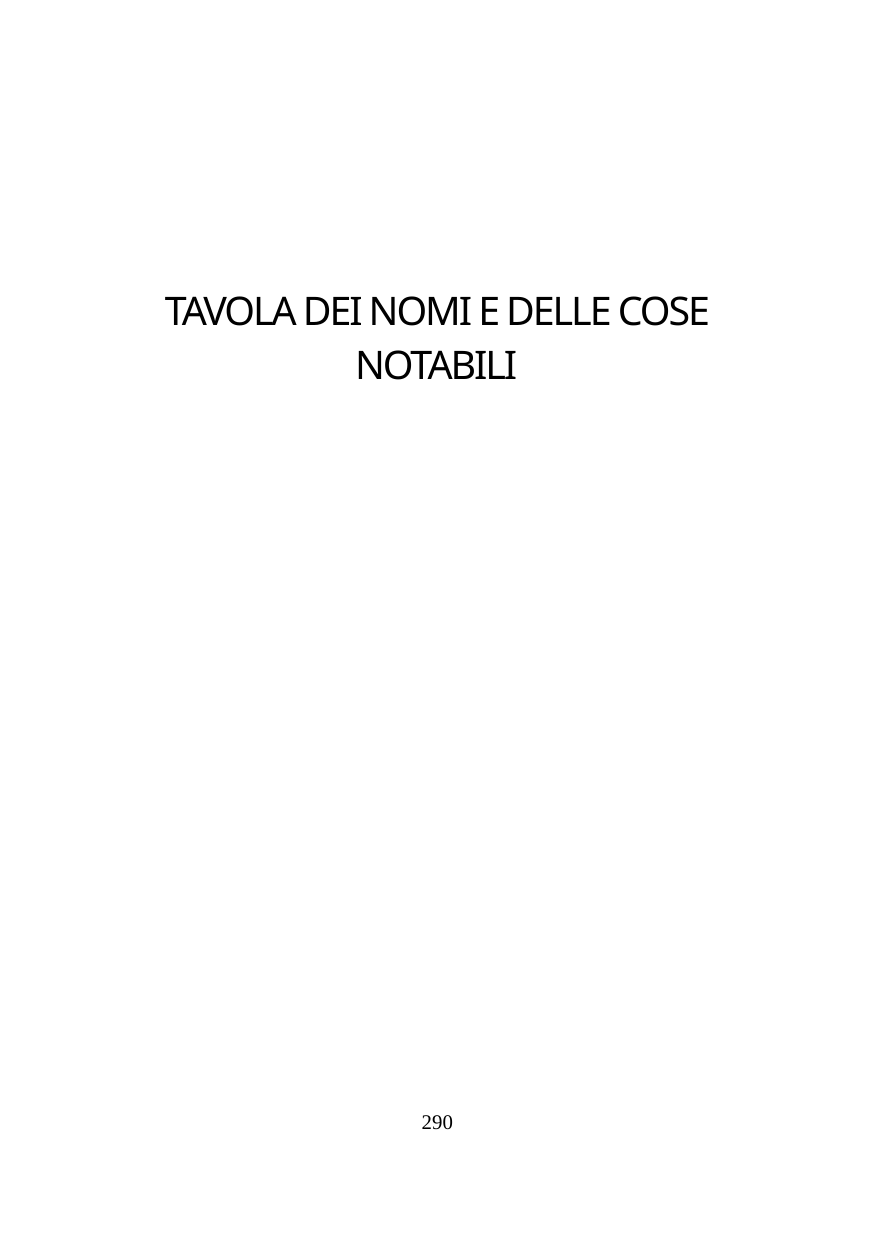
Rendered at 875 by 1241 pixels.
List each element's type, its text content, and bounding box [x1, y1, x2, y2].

subtitle TAVOLA DEI NOMI E DELLE COSE NOTABILI [106, 283, 768, 391]
